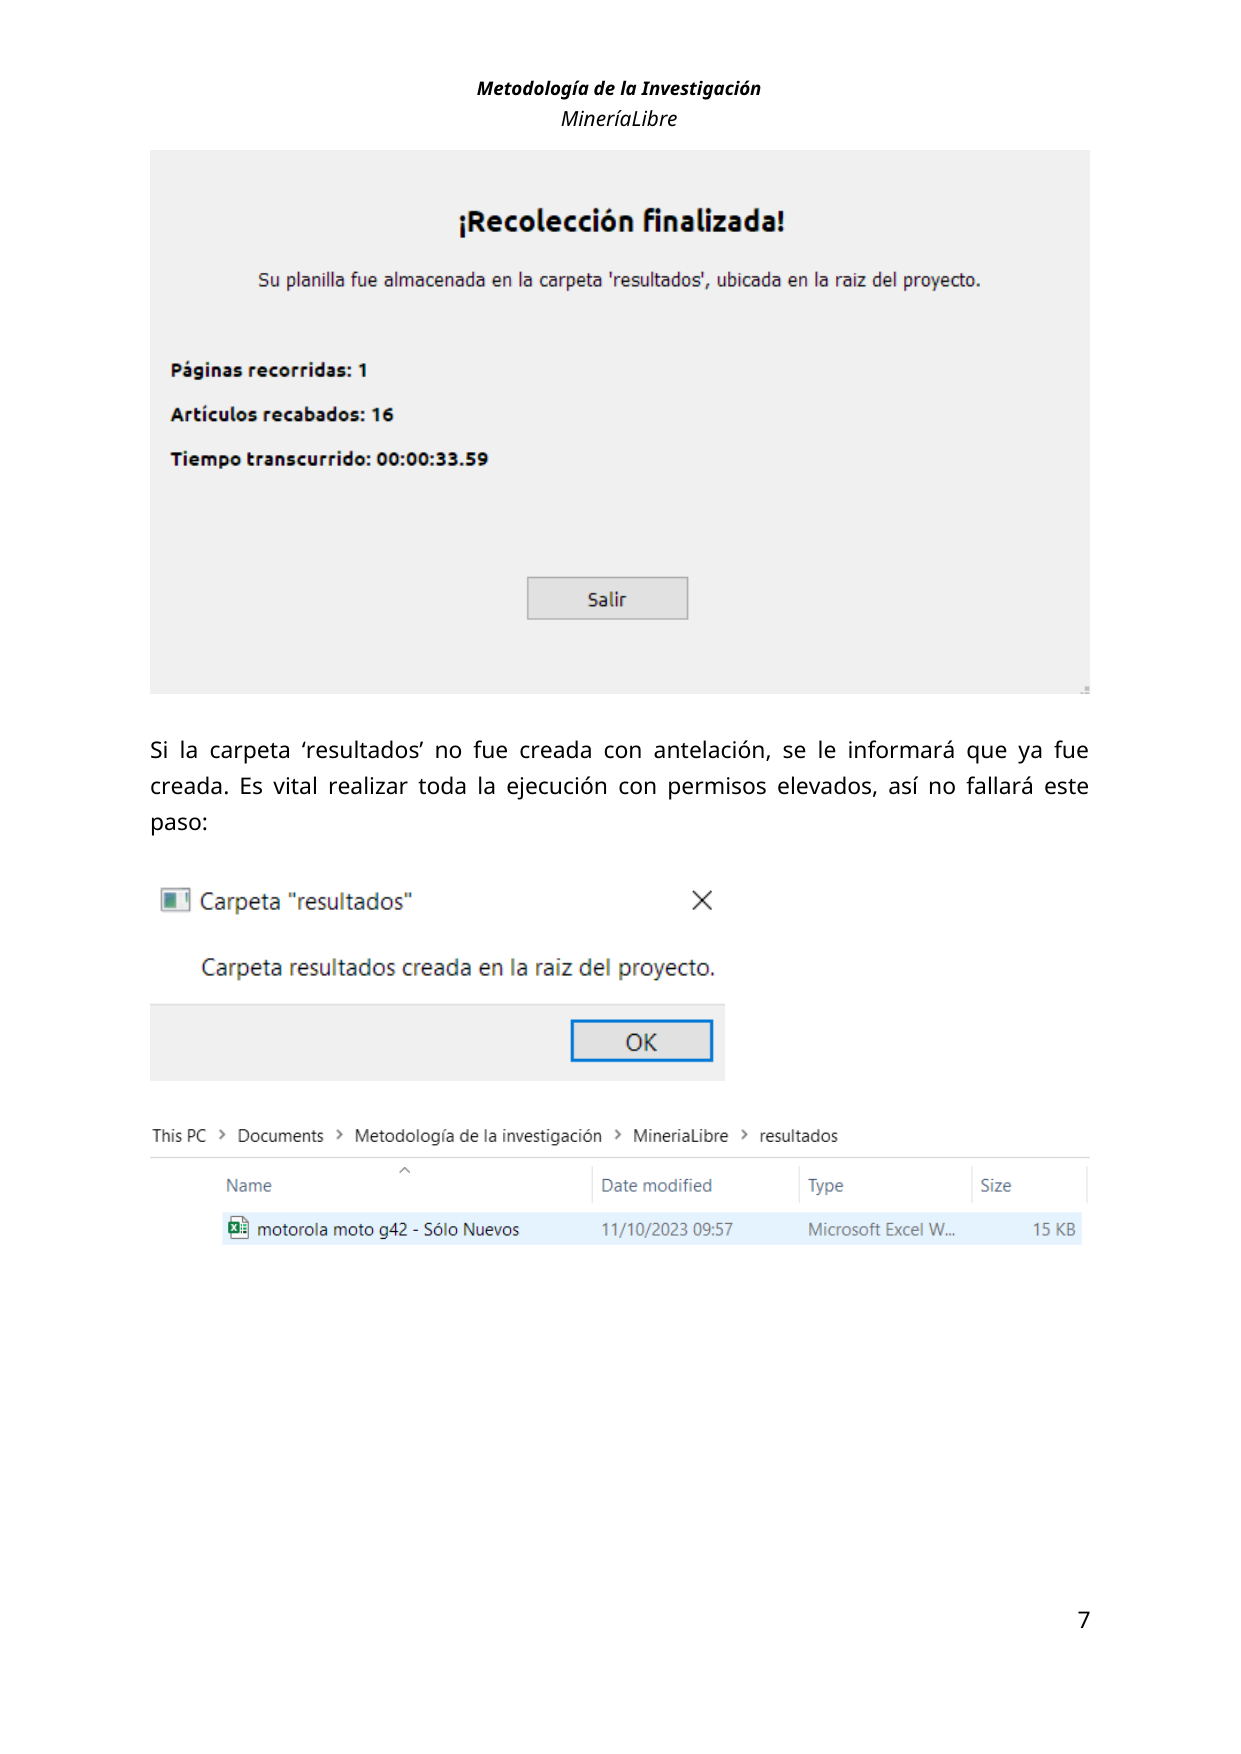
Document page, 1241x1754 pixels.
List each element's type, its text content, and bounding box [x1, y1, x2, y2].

text Si la carpeta ‘resultados’ no fue creada con antelación, se le informará que ya fue creada. Es vital realizar toda la ejecución con permisos elevados, así no fallará este paso: [150, 734, 1090, 837]
